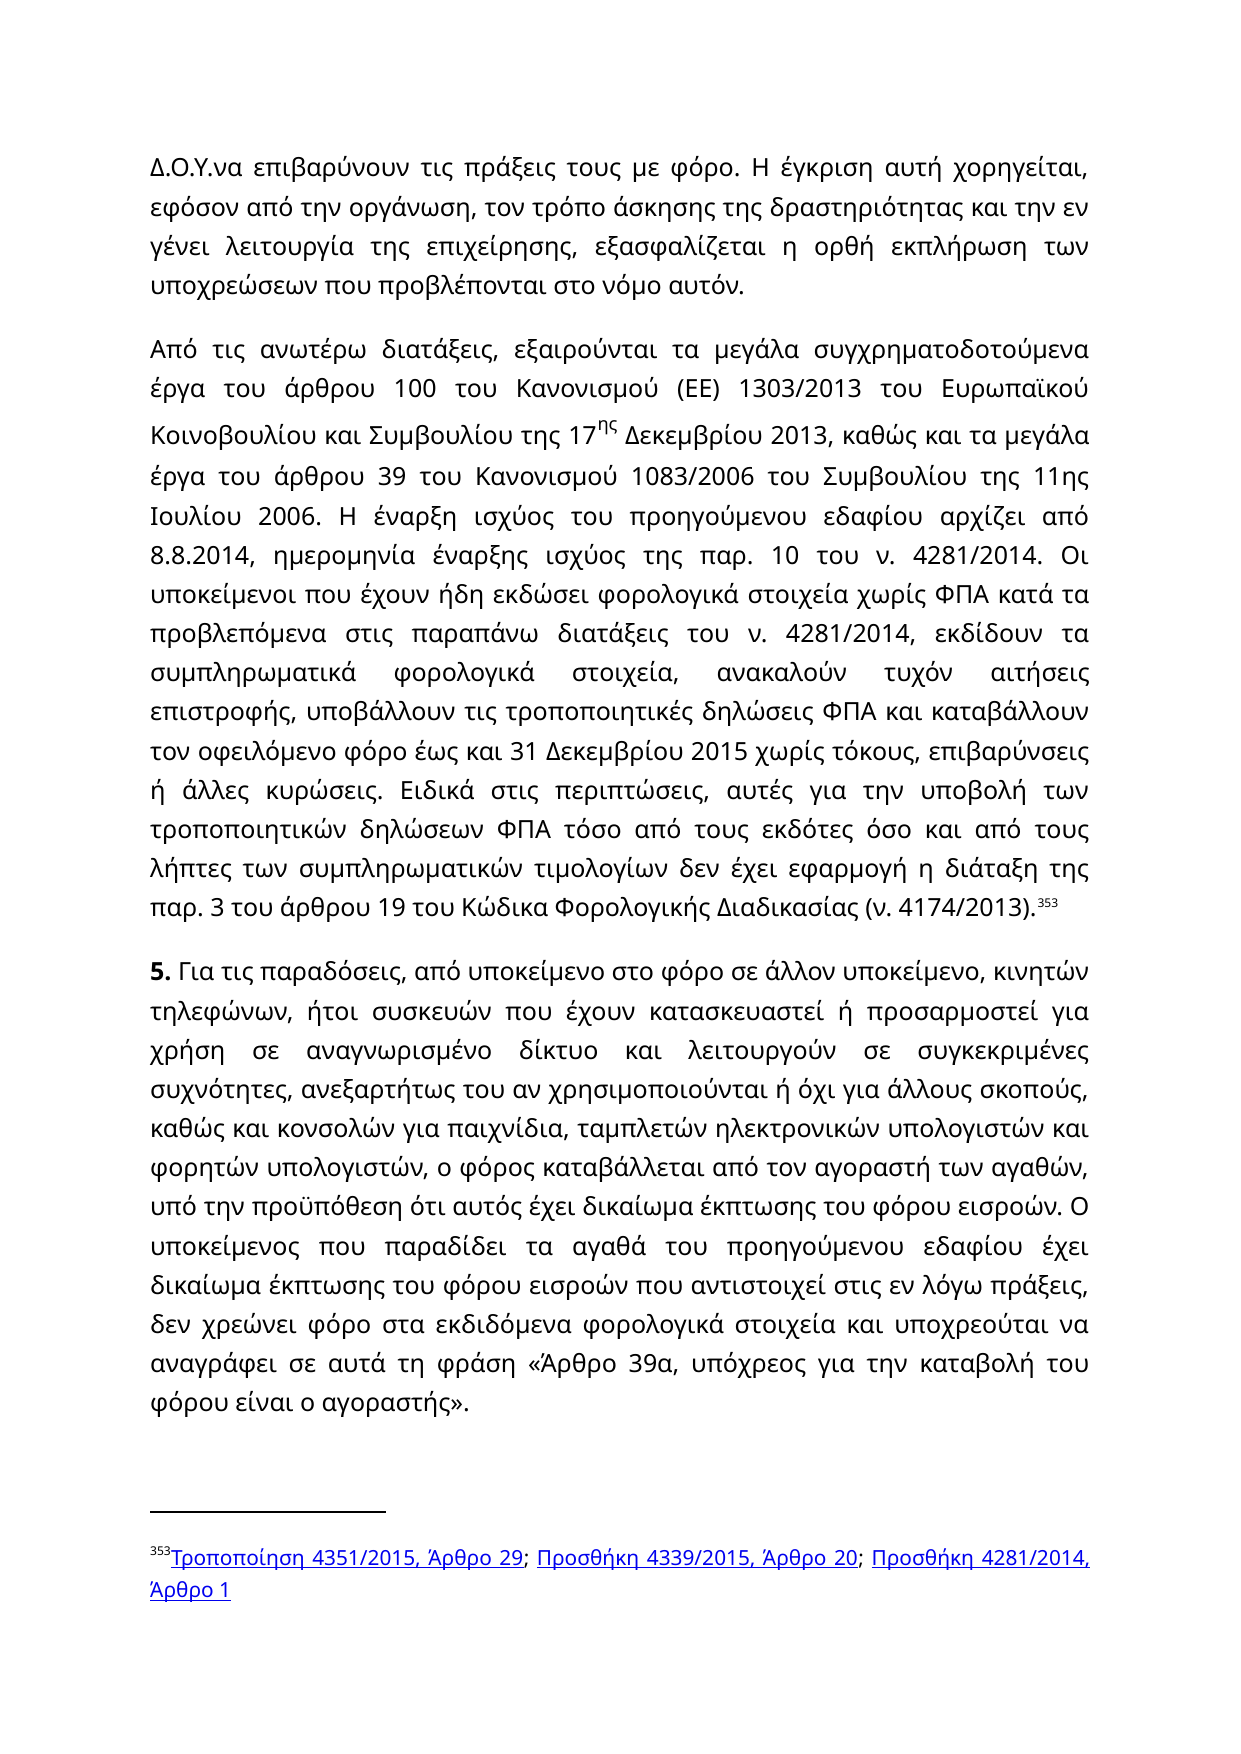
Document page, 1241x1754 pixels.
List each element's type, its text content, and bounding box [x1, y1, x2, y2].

text Από τις ανωτέρω διατάξεις, εξαιρούνται τα μεγάλα συγχρηματοδοτούμενα έργα του άρθρου 100 του Κανονισμού (ΕΕ) 1303/2013 του Ευρωπαϊκού Κοινοβουλίου και Συμβουλίου της 17ης Δεκεμβρίου 2013, καθώς και τα μεγάλα έργα του άρθρου 39 του Κανονισμού 1083/2006 του Συμβουλίου της 11ης Ιουλίου 2006. Η έναρξη ισχύος του προηγούμενου εδαφίου αρχίζει από 8.8.2014, ημερομηνία έναρξης ισχύος της παρ. 10 του ν. 4281/2014. Οι υποκείμενοι που έχουν ήδη εκδώσει φορολογικά στοιχεία χωρίς ΦΠΑ κατά τα προβλεπόμενα στις παραπάνω διατάξεις του ν. 4281/2014, εκδίδουν τα συμπληρωματικά φορολογικά στοιχεία, ανακαλούν τυχόν αιτήσεις επιστροφής, υποβάλλουν τις τροποποιητικές δηλώσεις ΦΠΑ και καταβάλλουν τον οφειλόμενο φόρο έως και 31 Δεκεμβρίου 2015 χωρίς τόκους, επιβαρύνσεις ή άλλες κυρώσεις. Ειδικά στις περιπτώσεις, αυτές για την υποβολή των τροποποιητικών δηλώσεων ΦΠΑ τόσο από τους εκδότες όσο και από τους λήπτες των συμπληρωματικών τιμολογίων δεν έχει εφαρμογή η διάταξη της παρ. 3 του άρθρου 19 του Κώδικα Φορολογικής Διαδικασίας (ν. 4174/2013). [150, 332, 1090, 924]
text 5. Για τις παραδόσεις, από υποκείµενο στο φόρο σε άλλον υποκείµενο, κινητών τηλεφώνων, ήτοι συσκευών που έχουν κατασκευαστεί ή προσαρµοστεί για χρήση σε αναγνωρισµένο δίκτυο και λειτουργούν σε συγκεκριµένες συχνότητες, ανεξαρτήτως του αν χρησιµοποιούνται ή όχι για άλλους σκοπούς, καθώς και κονσολών για παιχνίδια, ταµπλετών ηλεκτρονικών υπολογιστών και φορητών υπολογιστών, ο φόρος καταβάλλεται από τον αγοραστή των αγαθών, υπό την προϋπόθεση ότι αυτός έχει δικαίωµα έκπτωσης του φόρου εισροών. Ο υποκείµενος που παραδίδει τα αγαθά του προηγούµενου εδαφίου έχει δικαίωµα έκπτωσης του φόρου εισροών που αντιστοιχεί στις εν λόγω πράξεις, δεν χρεώνει φόρο στα εκδιδόµενα φορολογικά στοιχεία και υποχρεούται να αναγράφει σε αυτά τη φράση «Άρθρο 39α, υπόχρεος για την καταβολή του φόρου είναι ο αγοραστής». [150, 954, 1090, 1419]
text Τροποποίηση 4351/2015, Άρθρο 29; Προσθήκη 4339/2015, Άρθρο 20; Προσθήκη 4281/2014, Άρθρο 1 [150, 1543, 1090, 1604]
text Δ.Ο.Υ.να επιβαρύνουν τις πράξεις τους με φόρο. Η έγκριση αυτή χορηγείται, εφόσον από την οργάνωση, τον τρόπο άσκησης της δραστηριότητας και την εν γένει λειτουργία της επιχείρησης, εξασφαλίζεται η ορθή εκπλήρωση των υποχρεώσεων που προβλέπονται στο νόμο αυτόν. [150, 150, 1090, 302]
